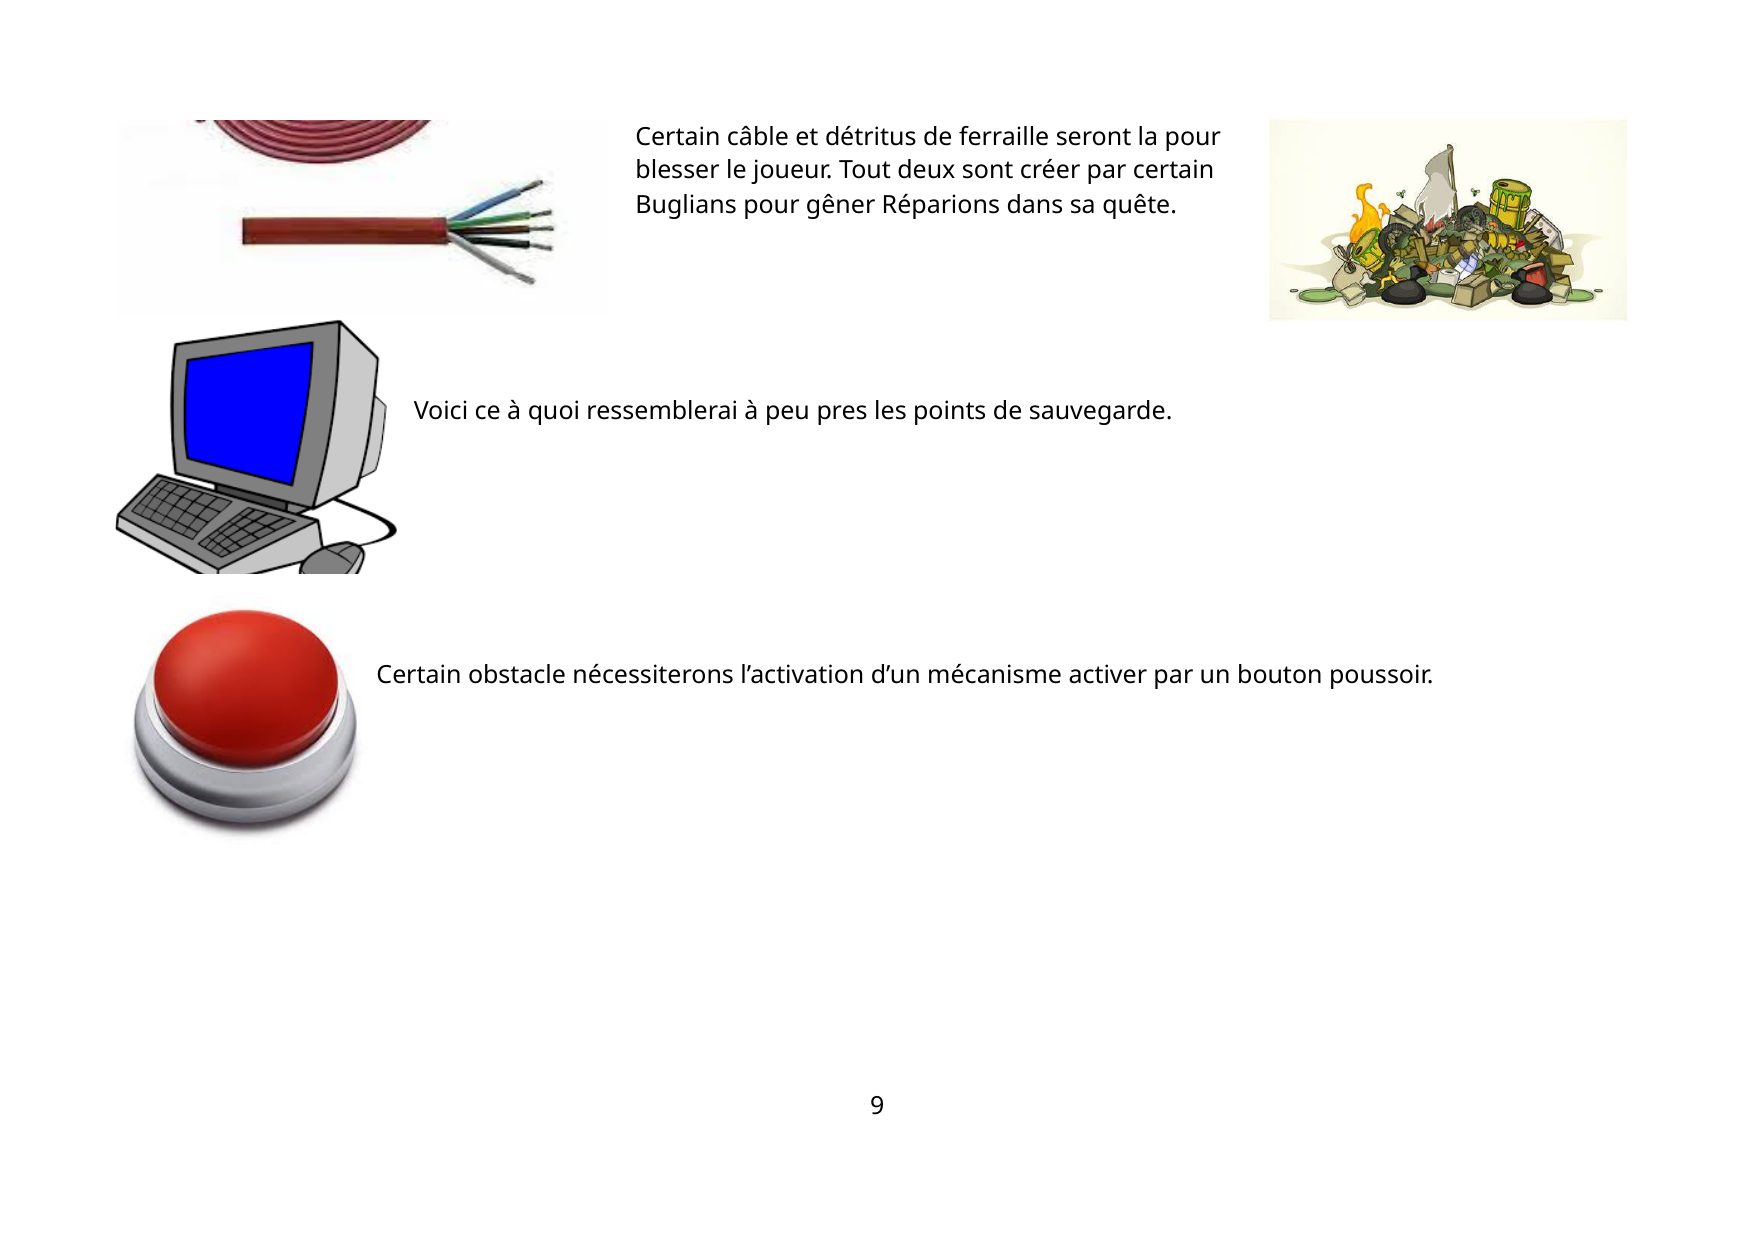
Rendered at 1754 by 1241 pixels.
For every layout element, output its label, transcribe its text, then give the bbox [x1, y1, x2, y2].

text Voici ce à quoi ressemblerai à peu pres les points de sauvegarde. [397, 393, 1636, 427]
picture [116, 120, 609, 317]
text Certain obstacle nécessiterons l’activation d’un mécanisme activer par un bouton poussoir. [377, 657, 1636, 691]
picture [1268, 118, 1628, 321]
text Certain câble et détritus de ferraille seront la pour blesser le joueur. Tout deux sont créer par certain Buglians pour gêner Réparions dans sa quête. [118, 118, 1268, 220]
picture [111, 318, 397, 872]
